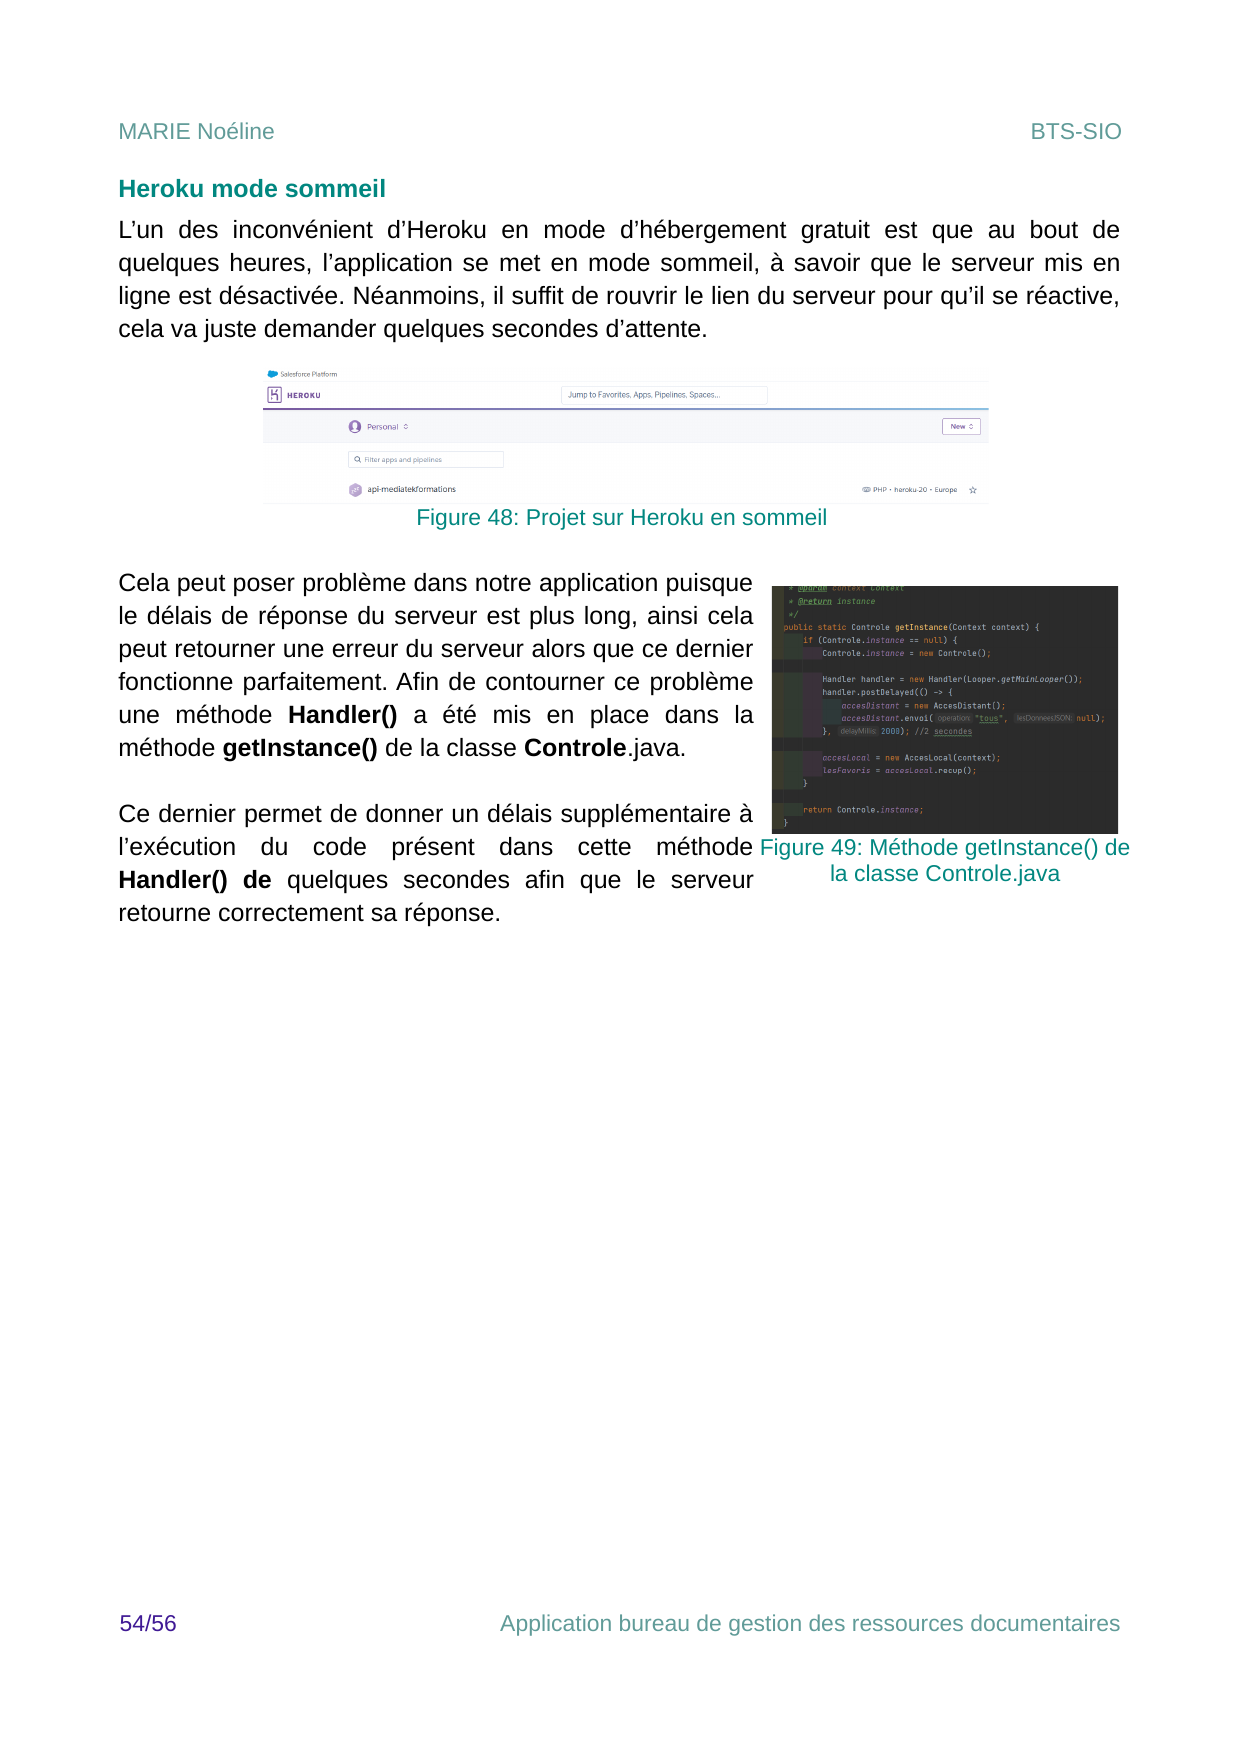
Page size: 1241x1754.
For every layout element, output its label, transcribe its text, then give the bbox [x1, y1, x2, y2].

text L’un des inconvénient d’Heroku en mode d’hébergement gratuit est que au bout de quelques heures, l’application se met en mode sommeil, à savoir que le serveur mis en ligne est désactivée. Néanmoins, il suffit de rouvrir le lien du serveur pour qu’il se réactive, cela va juste demander quelques secondes d’attente. [118, 215, 1122, 343]
picture [771, 586, 1119, 834]
text Figure 49: Méthode getInstance() de la classe Controle.java [754, 834, 1135, 887]
picture [263, 367, 989, 505]
text Cela peut poser problème dans notre application puisque le délais de réponse du serveur est plus long, ainsi cela peut retourner une erreur du serveur alors que ce dernier fonctionne parfaitement. Afin de contourner ce problème une méthode Handler() a été mis en place dans la méthode getInstance() de la classe Controle.java. [118, 568, 1135, 762]
subtitle Heroku mode sommeil [118, 174, 1122, 203]
text Ce dernier permet de donner un délais supplémentaire à l’exécution du code présent dans cette méthode Handler() de quelques secondes afin que le serveur retourne correctement sa réponse. [118, 799, 1122, 927]
text Figure 48: Projet sur Heroku en sommeil [200, 505, 1044, 531]
